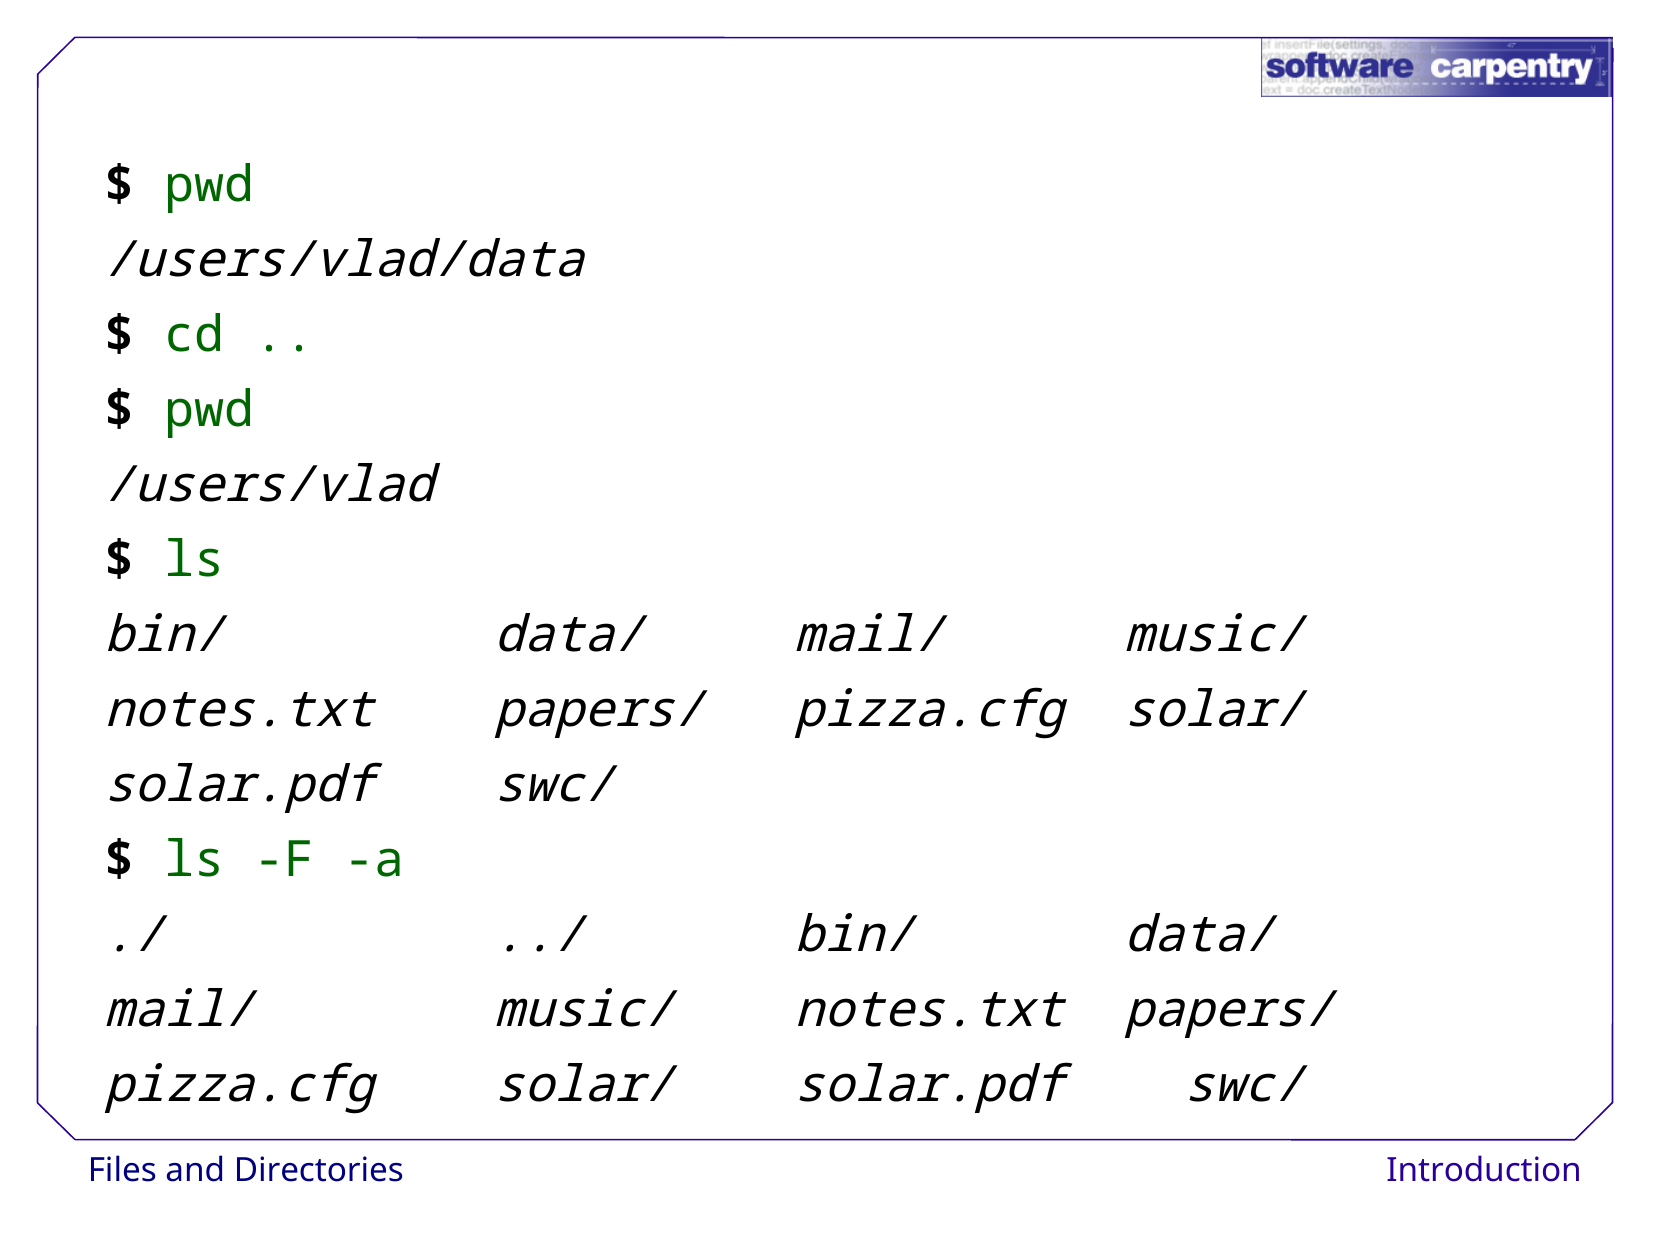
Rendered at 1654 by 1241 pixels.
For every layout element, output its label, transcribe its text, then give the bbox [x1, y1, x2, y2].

text_box $ pwd /users/vlad/data $ cd .. $ pwd /users/vlad $ ls bin/ data/ mail/ music/ notes.txt papers/ pizza.cfg solar/ solar.pdf swc/ $ ls -F -a ./ ../ bin/ data/ mail/ music/ notes.txt papers/ pizza.cfg solar/ solar.pdf swc/ [89, 128, 1512, 1121]
picture [1261, 39, 1613, 97]
